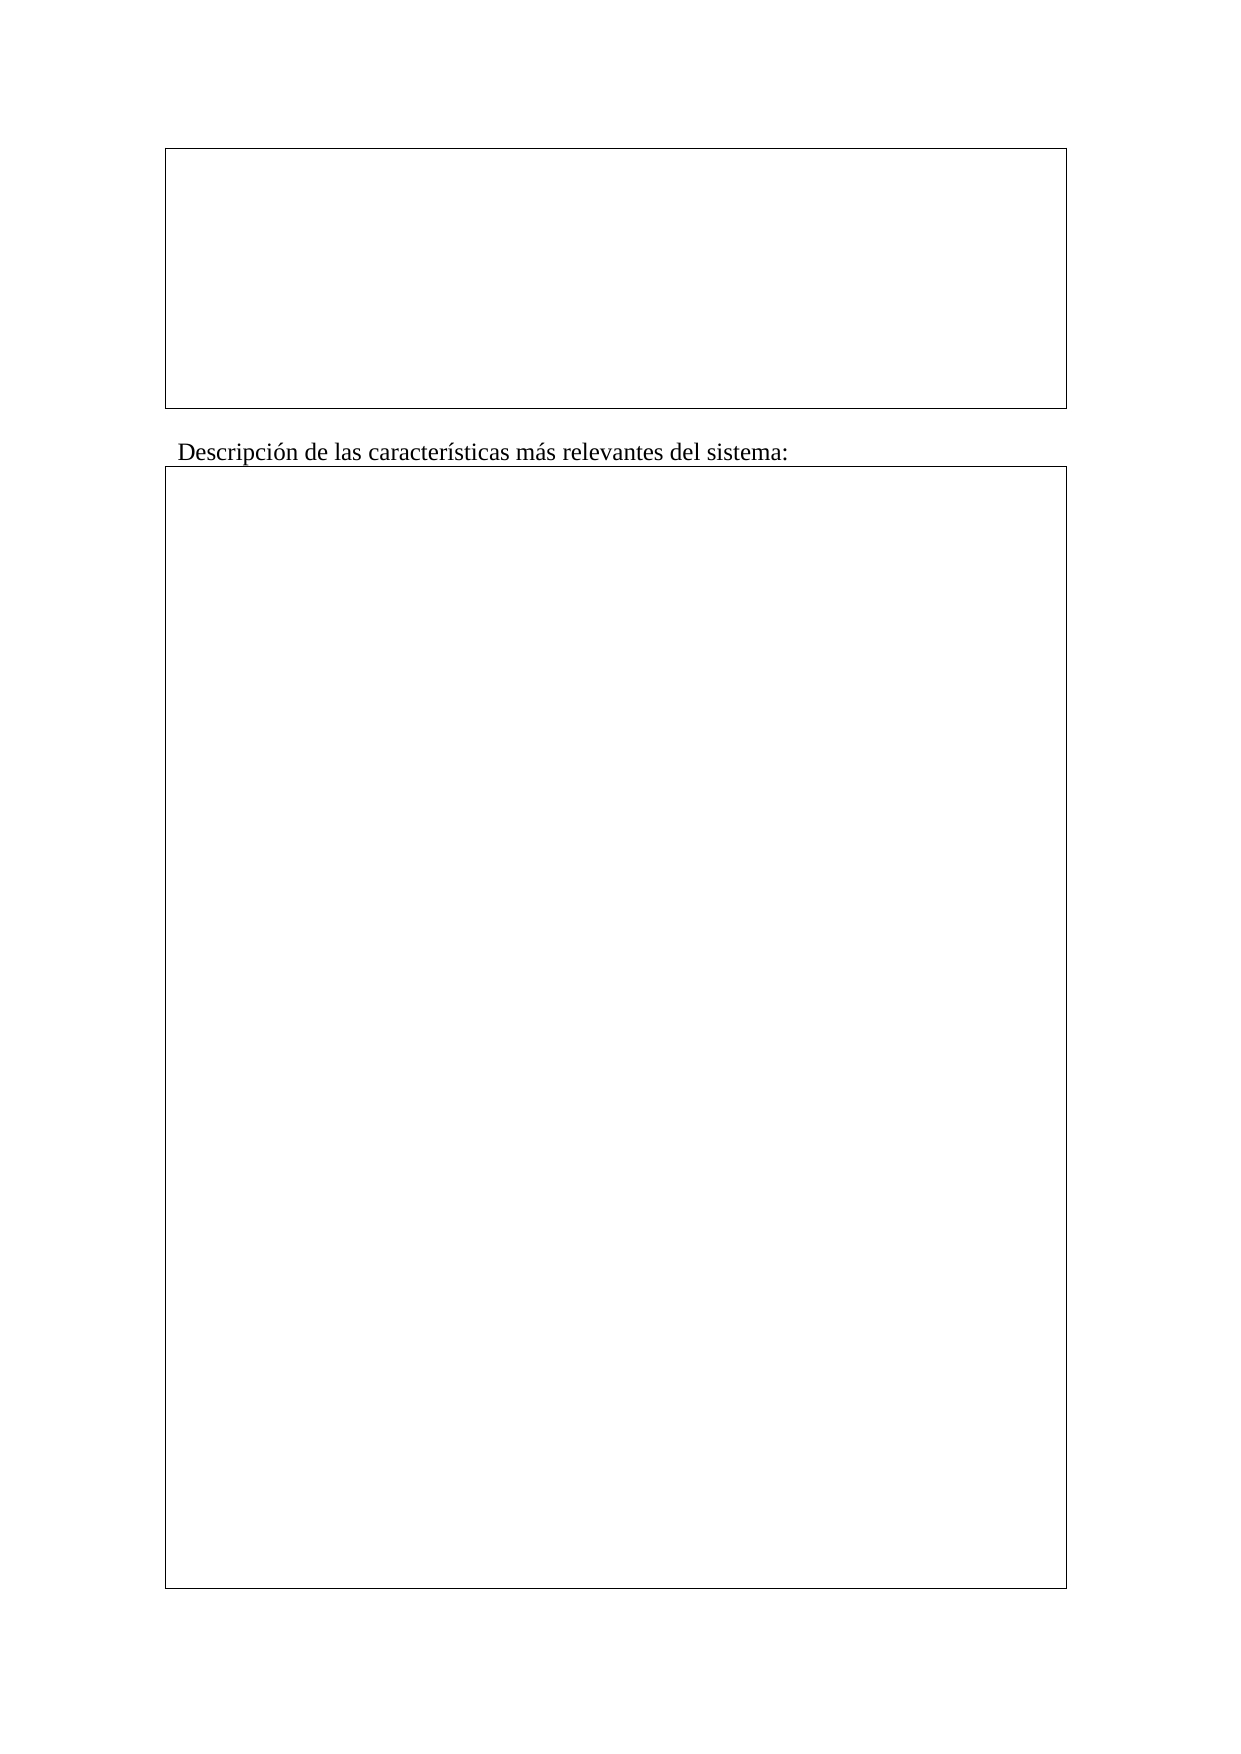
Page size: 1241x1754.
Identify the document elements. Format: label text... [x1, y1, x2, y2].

text Descripción de las características más relevantes del sistema: [177, 437, 1063, 466]
table_header [166, 149, 1066, 407]
table_header [166, 467, 1066, 1588]
